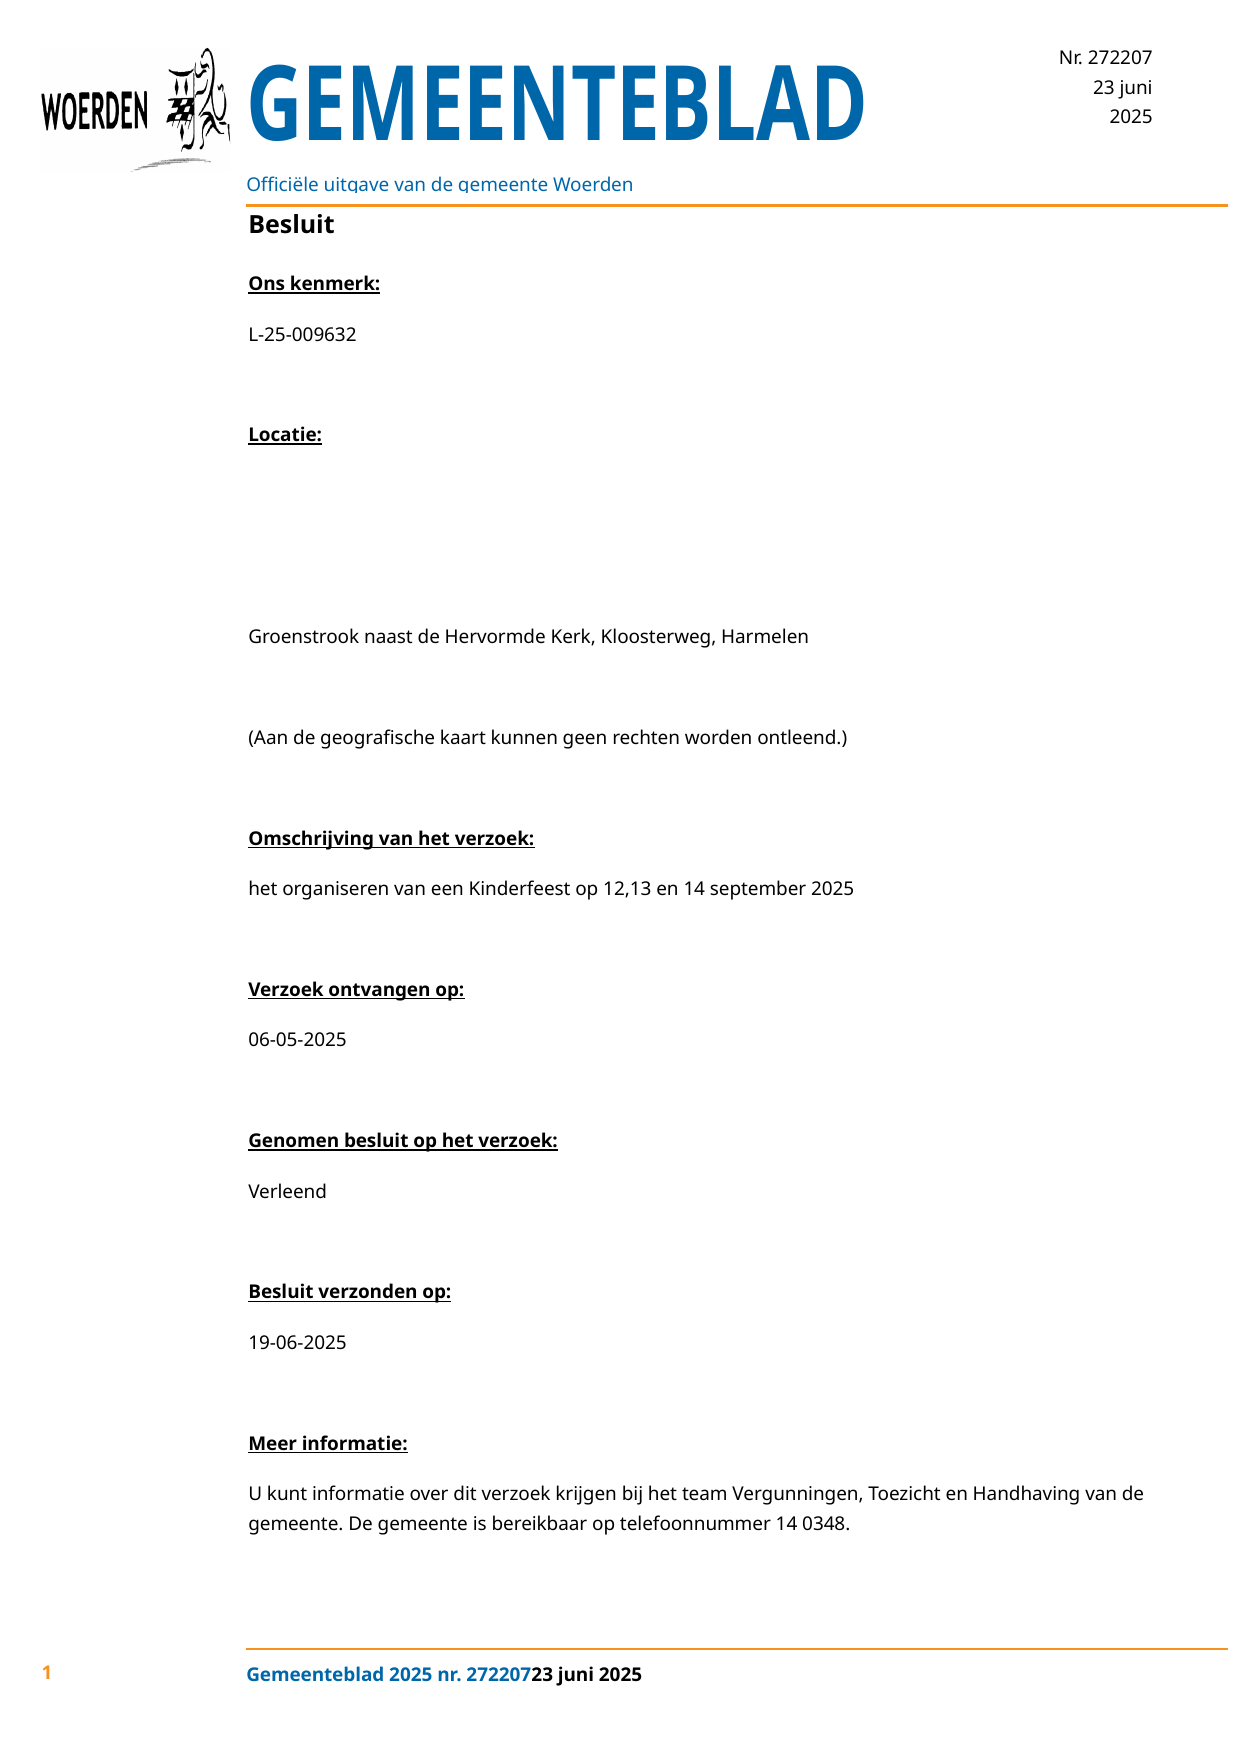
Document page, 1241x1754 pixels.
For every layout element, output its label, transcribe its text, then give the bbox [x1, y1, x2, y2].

text 19-06-2025 [248, 1329, 1152, 1355]
text Omschrijving van het verzoek: [248, 825, 1152, 851]
picture [41, 47, 231, 172]
text Groenstrook naast de Hervormde Kerk, Kloosterweg, Harmelen [248, 623, 1152, 649]
text Verzoek ontvangen op: [248, 976, 1152, 1002]
text Locatie: [248, 422, 1152, 447]
text Verleend [248, 1178, 1152, 1203]
text Meer informatie: [248, 1430, 1152, 1456]
text Besluit verzonden op: [248, 1279, 1152, 1304]
text het organiseren van een Kinderfeest op 12,13 en 14 september 2025 [248, 875, 1152, 901]
text Genomen besluit op het verzoek: [248, 1127, 1152, 1153]
text (Aan de geografische kaart kunnen geen rechten worden ontleend.) [248, 724, 1152, 750]
text 06-05-2025 [248, 1027, 1152, 1052]
text Ons kenmerk: [248, 270, 1152, 296]
text Besluit [248, 207, 1152, 241]
text L-25-009632 [248, 321, 1152, 346]
text U kunt informatie over dit verzoek krijgen bij het team Vergunningen, Toezicht en Handhaving van de gemeente. De gemeente is bereikbaar op telefoonnummer 14 0348. [248, 1480, 1152, 1536]
